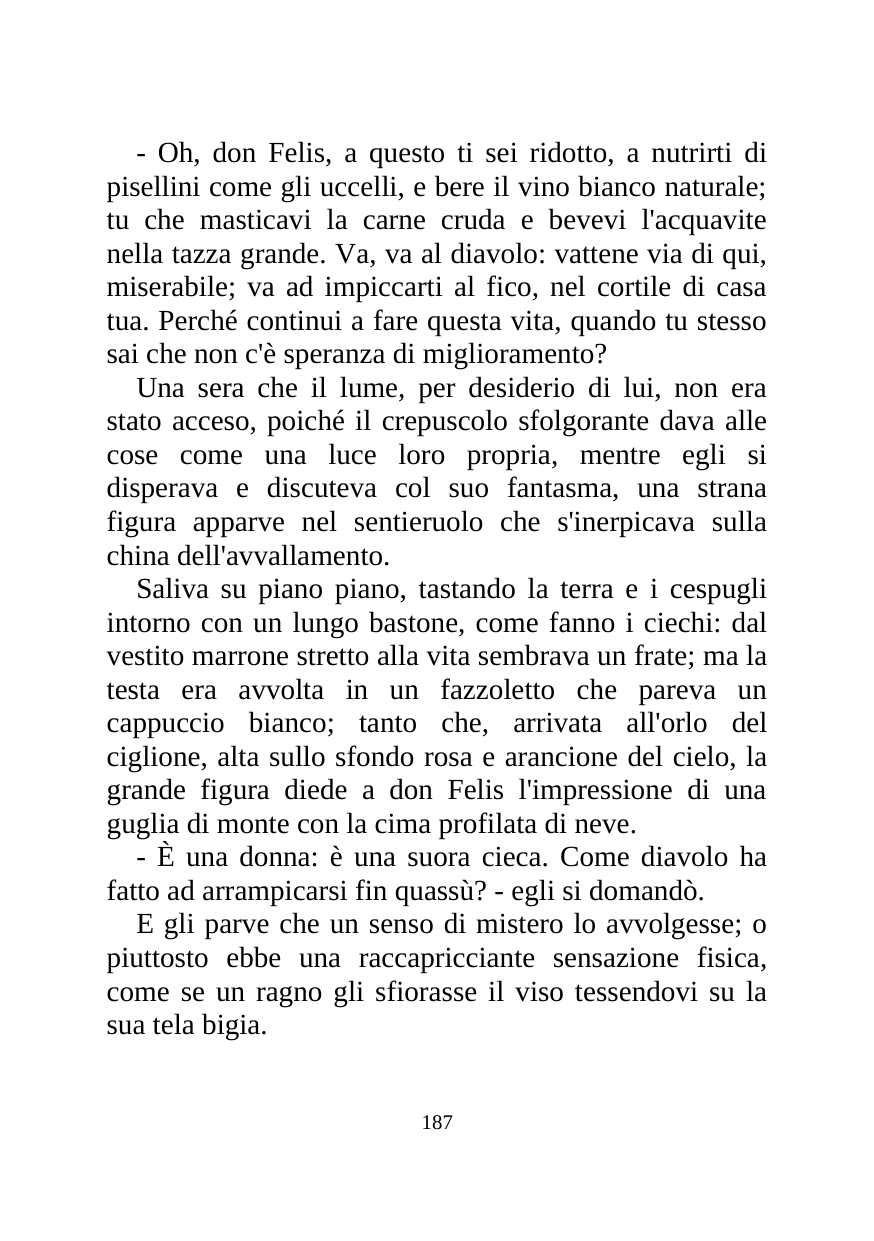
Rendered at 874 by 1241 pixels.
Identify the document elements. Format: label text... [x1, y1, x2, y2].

text Una sera che il lume, per desiderio di lui, non era stato acceso, poiché il crepuscolo sfolgorante dava alle cose come una luce loro propria, mentre egli si disperava e discuteva col suo fantasma, una strana figura apparve nel sentieruolo che s'inerpicava sulla china dell'avvallamento. [106, 370, 768, 571]
text - Oh, don Felis, a questo ti sei ridotto, a nutrirti di pisellini come gli uccelli, e bere il vino bianco naturale; tu che masticavi la carne cruda e bevevi l'acquavite nella tazza grande. Va, va al diavolo: vattene via di qui, miserabile; va ad impiccarti al fico, nel cortile di casa tua. Perché continui a fare questa vita, quando tu stesso sai che non c'è speranza di miglioramento? [106, 135, 768, 370]
text Saliva su piano piano, tastando la terra e i cespugli intorno con un lungo bastone, come fanno i ciechi: dal vestito marrone stretto alla vita sembrava un frate; ma la testa era avvolta in un fazzoletto che pareva un cappuccio bianco; tanto che, arrivata all'orlo del ciglione, alta sullo sfondo rosa e arancione del cielo, la grande figura diede a don Felis l'impressione di una guglia di monte con la cima profilata di neve. [106, 571, 768, 839]
text - È una donna: è una suora cieca. Come diavolo ha fatto ad arrampicarsi fin quassù? - egli si domandò. [106, 839, 768, 907]
text E gli parve che un senso di mistero lo avvolgesse; o piuttosto ebbe una raccapricciante sensazione fisica, come se un ragno gli sfiorasse il viso tessendovi su la sua tela bigia. [106, 907, 768, 1041]
